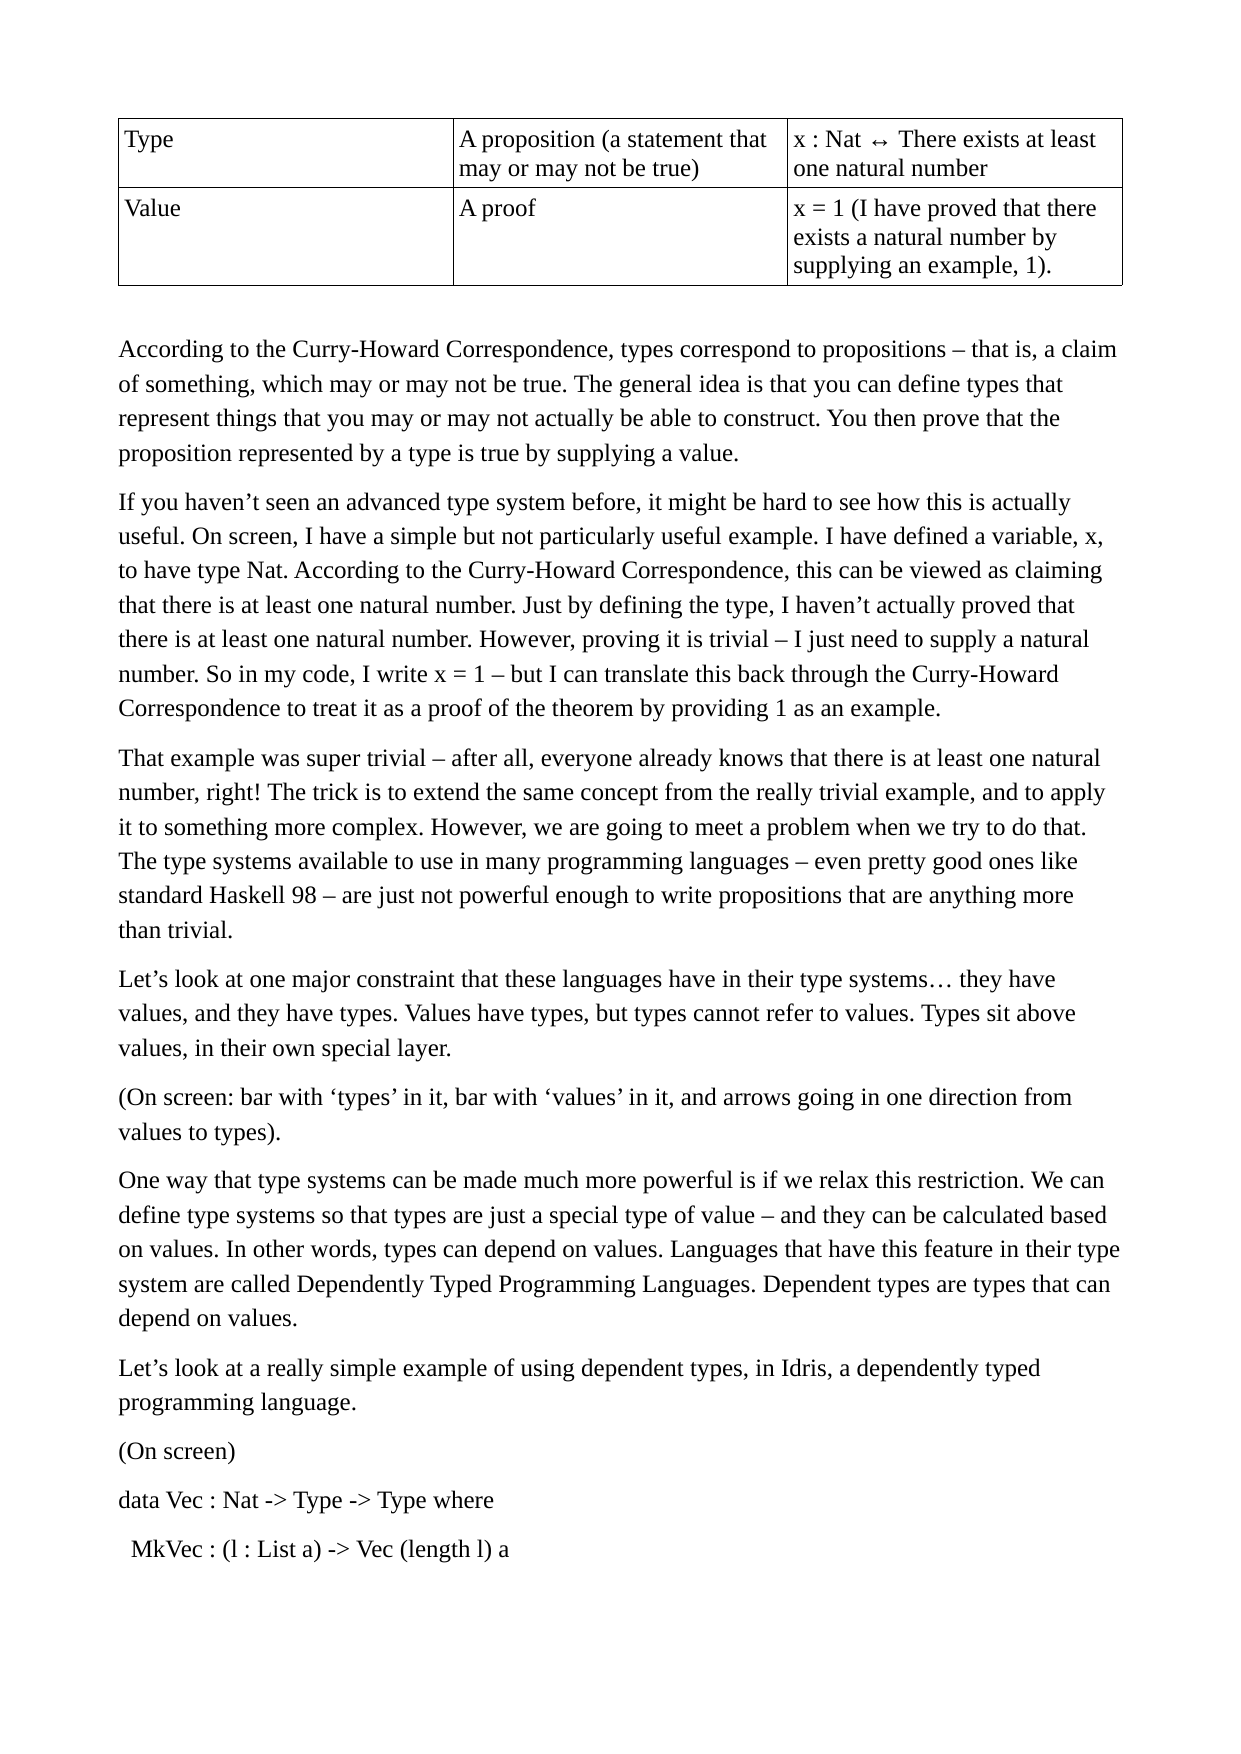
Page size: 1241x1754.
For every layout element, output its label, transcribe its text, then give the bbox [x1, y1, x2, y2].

text One way that type systems can be made much more powerful is if we relax this restriction. We can define type systems so that types are just a special type of value – and they can be calculated based on values. In other words, types can depend on values. Languages that have this feature in their type system are called Dependently Typed Programming Languages. Dependent types are types that can depend on values. [118, 1166, 1122, 1332]
table_cell A proposition (a statement that may or may not be true) [454, 119, 787, 187]
text (On screen: bar with ‘types’ in it, bar with ‘values’ in it, and arrows going in one direction from values to types). [118, 1082, 1122, 1145]
text Let’s look at one major constraint that these languages have in their type systems… they have values, and they have types. Values have types, but types cannot refer to values. Types sit above values, in their own special layer. [118, 964, 1122, 1062]
text Let’s look at a really simple example of using dependent types, in Idris, a dependently typed programming language. [118, 1353, 1122, 1416]
table_cell A proof [454, 188, 787, 285]
table_cell Value [119, 188, 453, 285]
text MkVec : (l : List a) -> Vec (length l) a [118, 1534, 1122, 1563]
text According to the Curry-Howard Correspondence, types correspond to propositions – that is, a claim of something, which may or may not be true. The general idea is that you can define types that represent things that you may or may not actually be able to construct. You then prove that the proposition represented by a type is true by supplying a value. [118, 334, 1122, 466]
text data Vec : Nat -> Type -> Type where [118, 1485, 1122, 1514]
table_cell x : Nat ↔ There exists at least one natural number [788, 119, 1122, 187]
text If you haven’t seen an advanced type system before, it might be hard to see how this is actually useful. On screen, I have a simple but not particularly useful example. I have defined a variable, x, to have type Nat. According to the Curry-Howard Correspondence, this can be viewed as claiming that there is at least one natural number. Just by defining the type, I haven’t actually proved that there is at least one natural number. However, proving it is trivial – I just need to supply a natural number. So in my code, I write x = 1 – but I can translate this back through the Curry-Howard Correspondence to treat it as a proof of the theorem by providing 1 as an example. [118, 487, 1122, 722]
text That example was super trivial – after all, everyone already knows that there is at least one natural number, right! The trick is to extend the same concept from the really trivial example, and to apply it to something more complex. However, we are going to meet a problem when we try to do that. The type systems available to use in many programming languages – even pretty good ones like standard Haskell 98 – are just not powerful enough to write propositions that are anything more than trivial. [118, 743, 1122, 944]
text (On screen) [118, 1436, 1122, 1465]
table_cell Type [119, 119, 453, 187]
table_cell x = 1 (I have proved that there exists a natural number by supplying an example, 1). [788, 188, 1122, 285]
